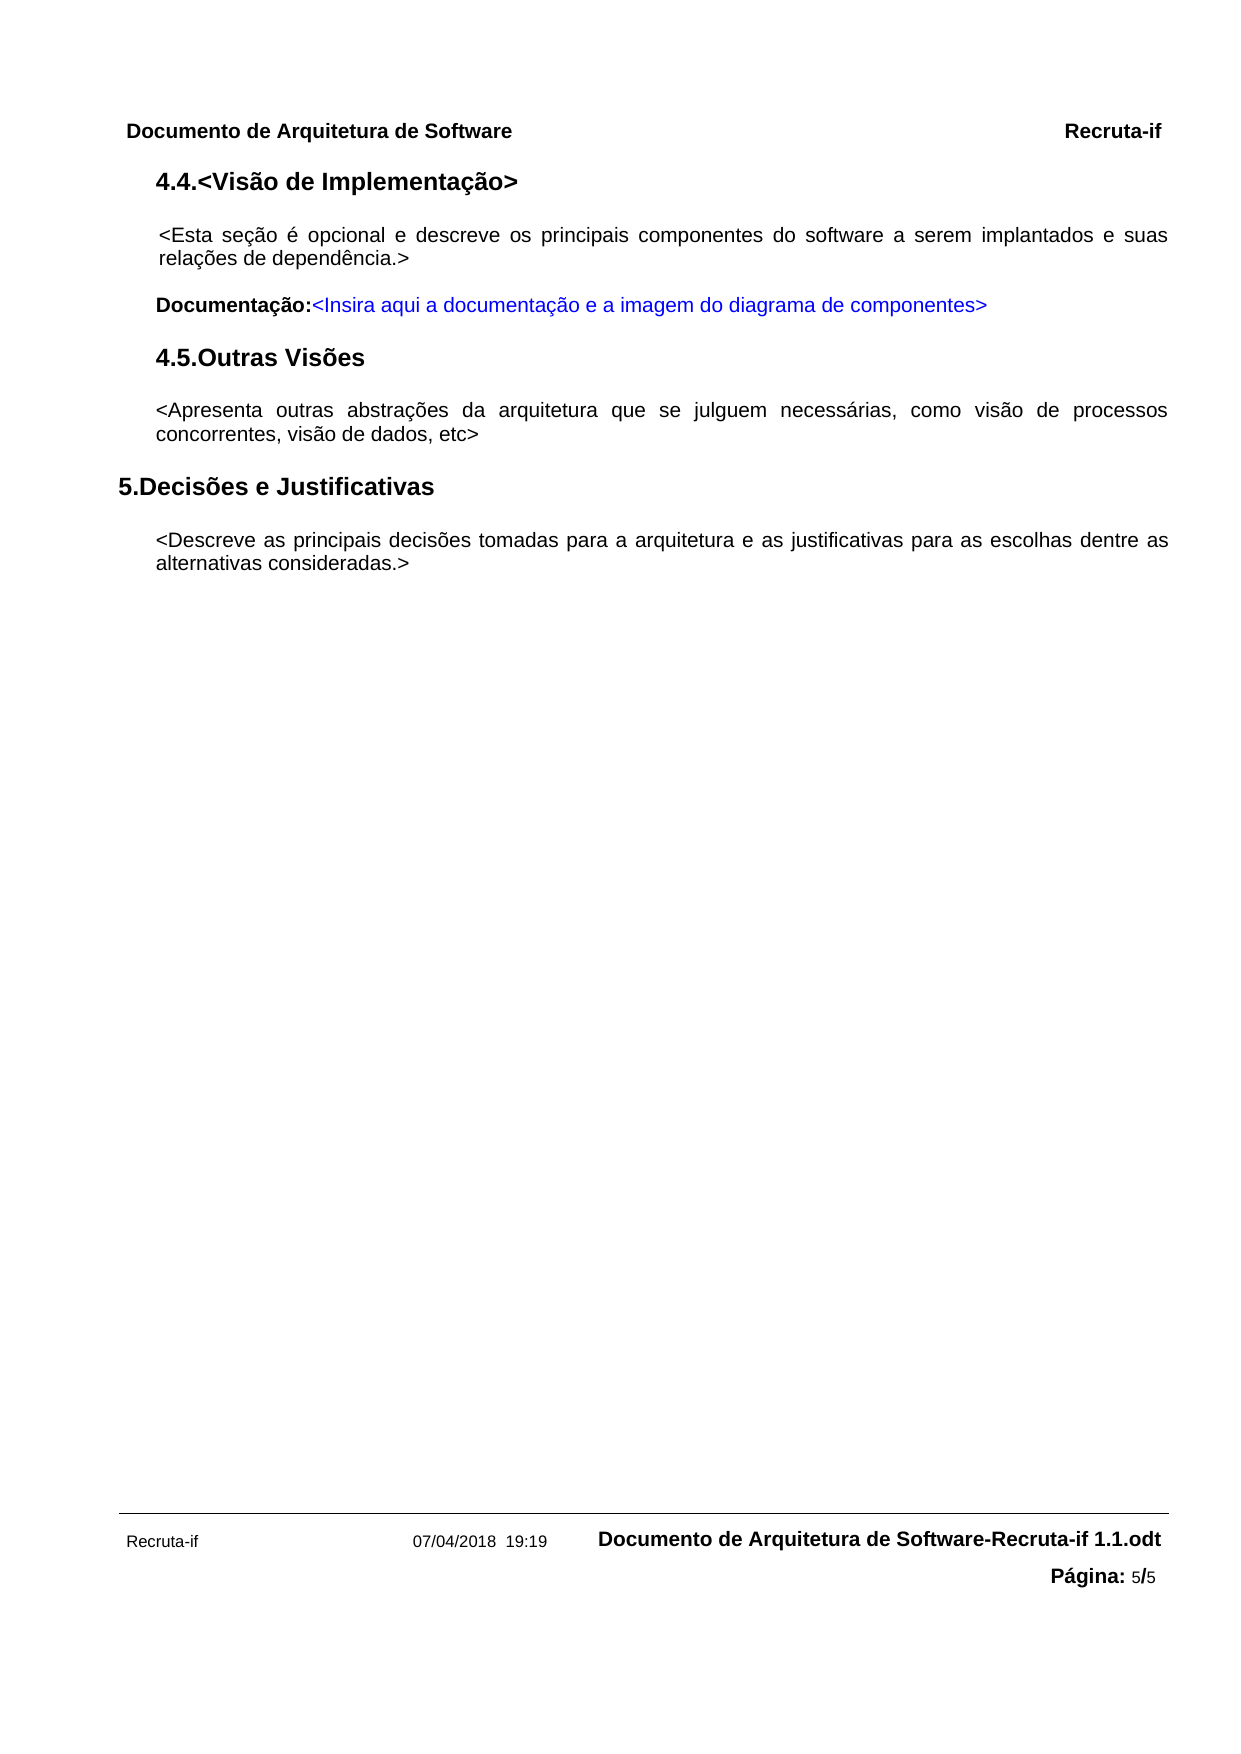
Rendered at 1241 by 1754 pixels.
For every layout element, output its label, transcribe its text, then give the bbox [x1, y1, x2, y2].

text Documentação:<Insira aqui a documentação e a imagem do diagrama de componentes> [156, 293, 1170, 316]
list Decisões e Justificativas [118, 473, 1170, 501]
text <Descreve as principais decisões tomadas para a arquitetura e as justificativas para as escolhas dentre as alternativas consideradas.> [156, 528, 1170, 575]
list <Visão de Implementação> [156, 168, 1170, 196]
list Outras Visões [156, 344, 1170, 372]
text <Esta seção é opcional e descreve os principais componentes do software a serem implantados e suas relações de dependência.> [159, 223, 1170, 270]
text <Apresenta outras abstrações da arquitetura que se julguem necessárias, como visão de processos concorrentes, visão de dados, etc> [156, 399, 1170, 446]
